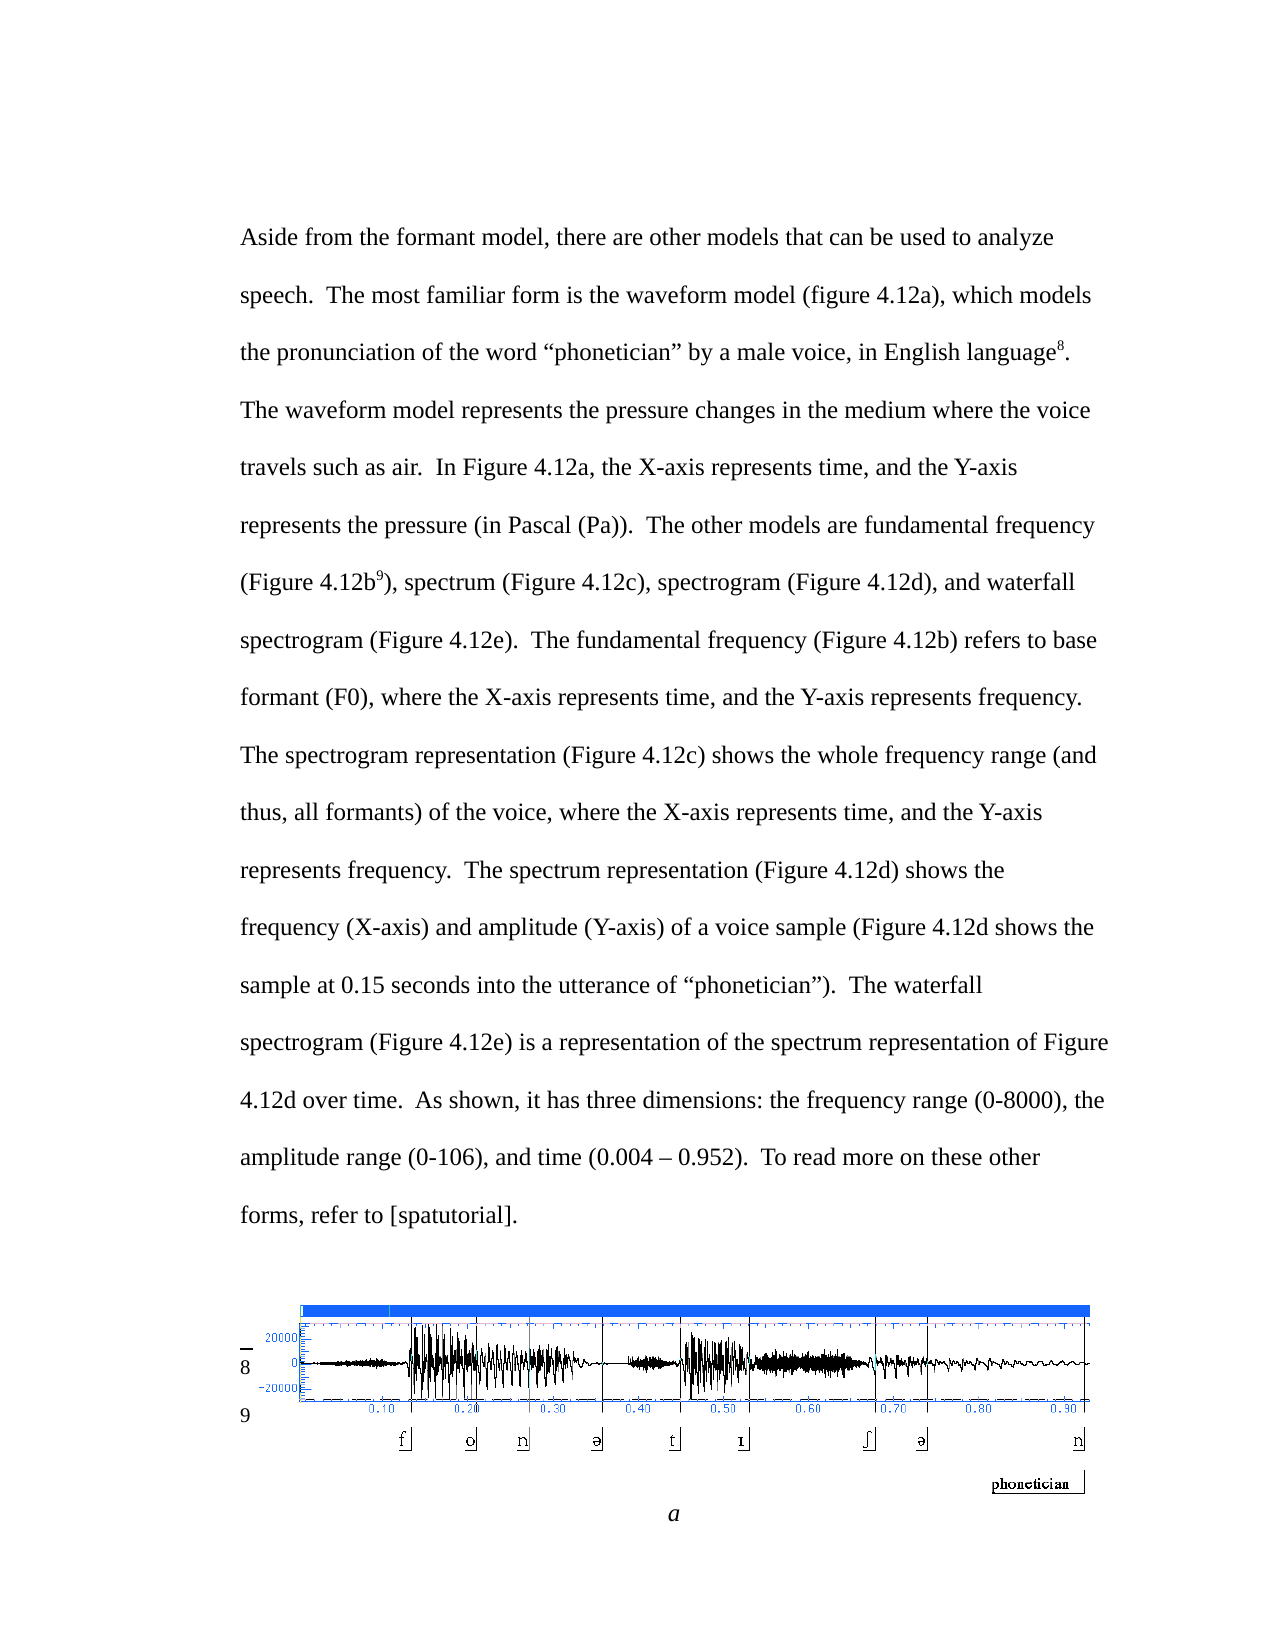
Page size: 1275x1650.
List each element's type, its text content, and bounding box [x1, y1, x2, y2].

text a [255, 1300, 1095, 1526]
text Aside from the formant model, there are other models that can be used to analyze speech. The most familiar form is the waveform model (figure 4.12a), which models the pronunciation of the word “phonetician” by a male voice, in English language. The waveform model represents the pressure changes in the medium where the voice travels such as air. In Figure 4.12a, the X-axis represents time, and the Y-axis represents the pressure (in Pascal (Pa)). The other models are fundamental frequency (Figure 4.12b), spectrum (Figure 4.12c), spectrogram (Figure 4.12d), and waterfall spectrogram (Figure 4.12e). The fundamental frequency (Figure 4.12b) refers to base formant (F0), where the X-axis represents time, and the Y-axis represents frequency. The spectrogram representation (Figure 4.12c) shows the whole frequency range (and thus, all formants) of the voice, where the X-axis represents time, and the Y-axis represents frequency. The spectrum representation (Figure 4.12d) shows the frequency (X-axis) and amplitude (Y-axis) of a voice sample (Figure 4.12d shows the sample at 0.15 seconds into the utterance of “phonetician”). The waterfall spectrogram (Figure 4.12e) is a representation of the spectrum representation of Figure 4.12d over time. As shown, it has three dimensions: the frequency range (0-8000), the amplitude range (0-106), and time (0.004 – 0.952). To read more on these other forms, refer to [spatutorial]. [240, 222, 1110, 1228]
